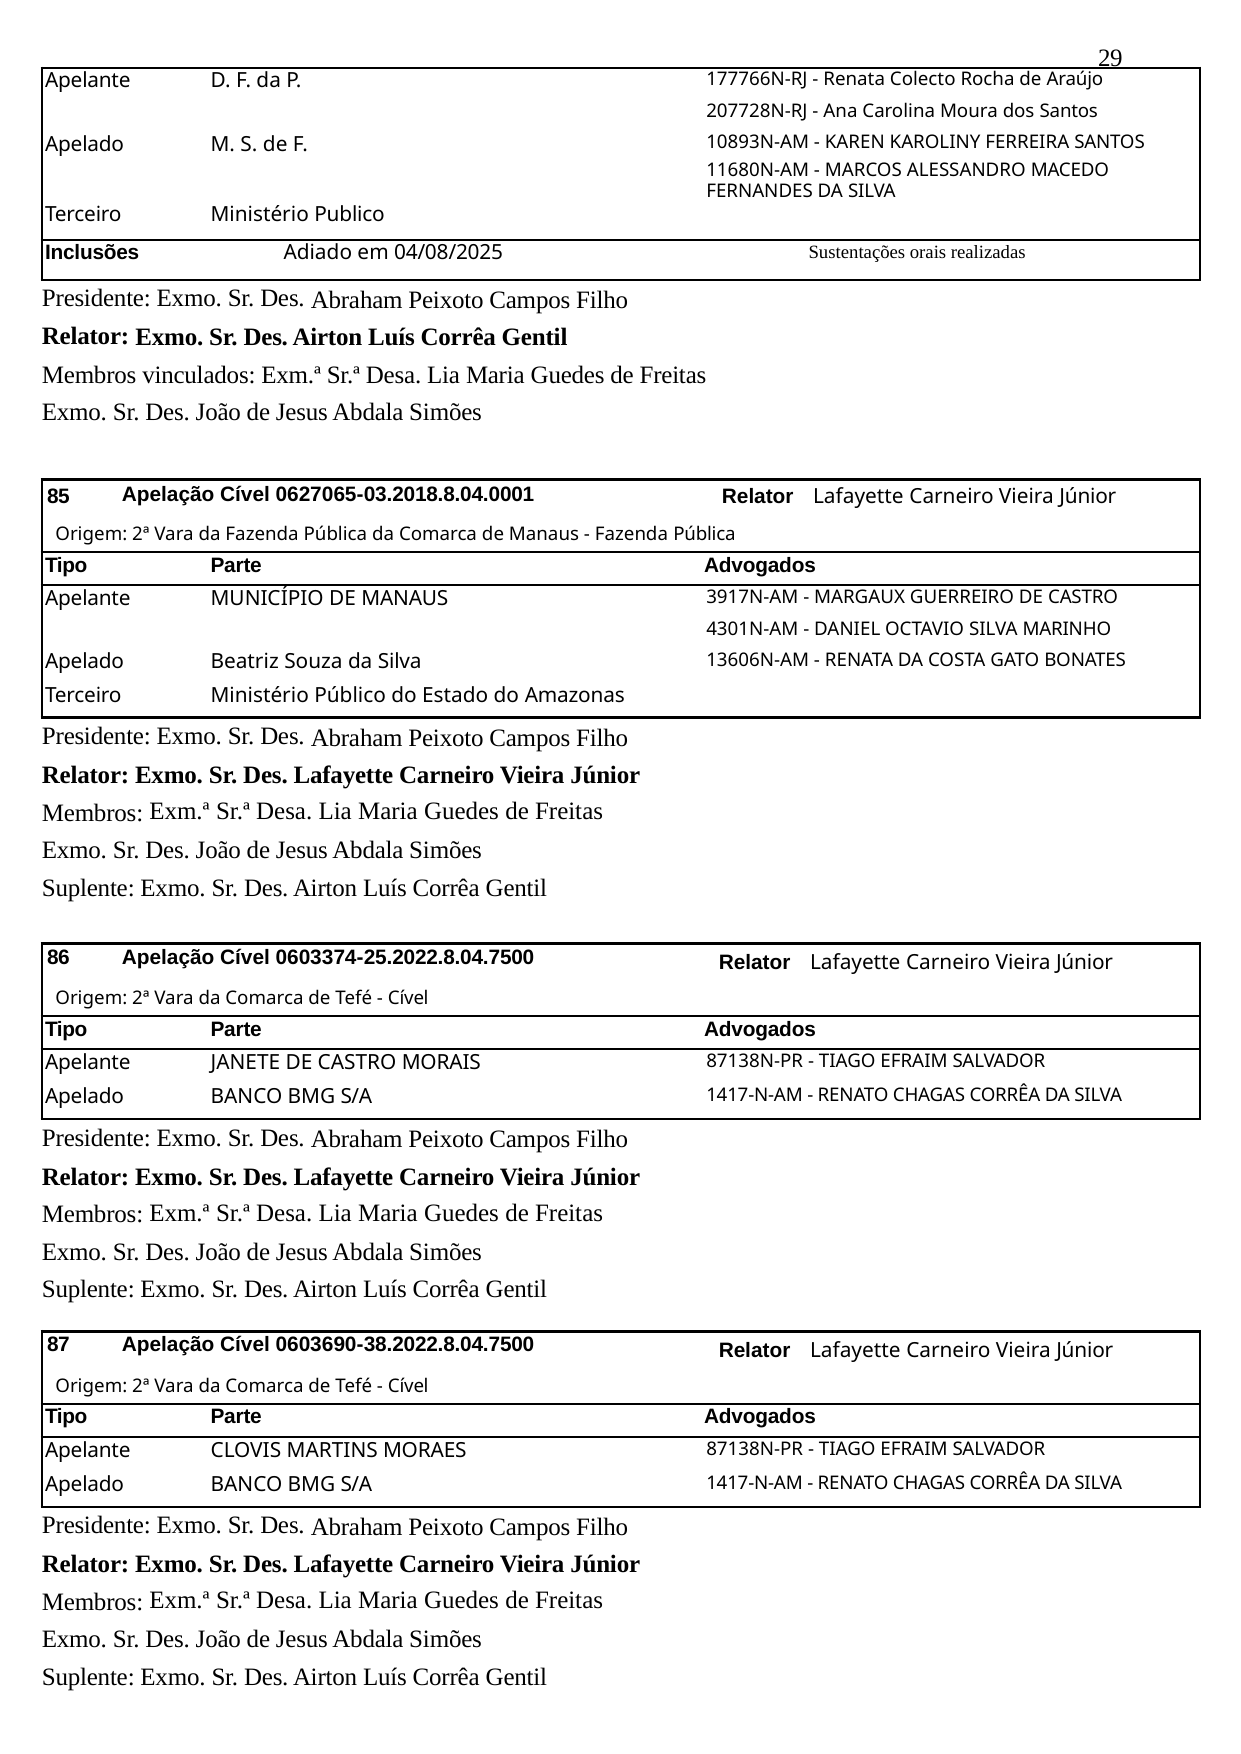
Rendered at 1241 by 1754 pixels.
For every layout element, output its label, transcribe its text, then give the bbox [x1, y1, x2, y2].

table_cell 177766N-RJ - Renata Colecto Rocha de Araújo [633, 69, 1199, 94]
text Presidente: Exmo. Sr. Des. Abraham Peixoto Campos Filho [42, 721, 1211, 752]
table_cell [167, 612, 653, 642]
text Exmo. Sr. Des. João de Jesus Abdala Simões [42, 834, 1211, 864]
table_header 85 Apelação Cível 0627065-03.2018.8.04.0001 Relator Lafayette Carneiro Vieira Júnior Origem: 2ª Vara da Fazenda Pública da Comarca de Manaus - Fazenda Pública [43, 481, 1199, 551]
text Exmo. Sr. Des. João de Jesus Abdala Simões [42, 1235, 1211, 1266]
table_header Relator Lafayette Carneiro Vieira Júnior [617, 945, 1199, 1015]
table_cell [174, 94, 633, 124]
table_cell Beatriz Souza da Silva [167, 642, 653, 676]
text Presidente: Exmo. Sr. Des. Abraham Peixoto Campos Filho [42, 1511, 1211, 1541]
table_cell [653, 676, 1199, 716]
table_cell CLOVIS MARTINS MORAES [167, 1438, 617, 1465]
table_cell Tipo [43, 1017, 167, 1048]
table_cell [43, 183, 174, 203]
table_cell Terceiro [43, 204, 174, 239]
table_cell Parte [167, 1405, 617, 1436]
table_cell Tipo [43, 1405, 167, 1436]
table_cell Parte [167, 553, 653, 584]
table_cell JANETE DE CASTRO MORAIS [167, 1050, 617, 1077]
table_cell Inclusões [43, 241, 174, 278]
text Exmo. Sr. Des. João de Jesus Abdala Simões [42, 396, 1211, 426]
table_cell D. F. da P. [174, 69, 633, 94]
table_header 86 Apelação Cível 0603374-25.2022.8.04.7500 Origem: 2ª Vara da Comarca de Tefé - Cível [43, 945, 617, 1015]
table_cell 13606N-AM - RENATA DA COSTA GATO BONATES [653, 642, 1199, 676]
text Suplente: Exmo. Sr. Des. Airton Luís Corrêa Gentil [42, 1661, 1211, 1691]
table_cell [174, 157, 633, 183]
text Membros: Exm.ª Sr.ª Desa. Lia Maria Guedes de Freitas [42, 796, 1211, 827]
text Relator: Exmo. Sr. Des. Lafayette Carneiro Vieira Júnior [42, 759, 1211, 789]
table_cell 11680N-AM - MARCOS ALESSANDRO MACEDO [633, 157, 1199, 183]
table_cell 207728N-RJ - Ana Carolina Moura dos Santos [633, 94, 1199, 124]
table_cell Apelado [43, 1465, 167, 1506]
table_cell BANCO BMG S/A [167, 1077, 617, 1118]
table_cell Apelado [43, 642, 167, 676]
table_cell [43, 157, 174, 183]
text Presidente: Exmo. Sr. Des. Abraham Peixoto Campos Filho [42, 1123, 1211, 1153]
table_cell BANCO BMG S/A [167, 1465, 617, 1506]
text Membros vinculados: Exm.ª Sr.ª Desa. Lia Maria Guedes de Freitas [42, 358, 1211, 388]
table_cell [43, 94, 174, 124]
table_cell [174, 183, 633, 203]
table_cell Adiado em 04/08/2025 [174, 241, 633, 278]
text Presidente: Exmo. Sr. Des. Abraham Peixoto Campos Filho [42, 283, 1211, 313]
table_cell Advogados [653, 553, 1199, 584]
text Suplente: Exmo. Sr. Des. Airton Luís Corrêa Gentil [42, 871, 1211, 902]
text Relator: Exmo. Sr. Des. Lafayette Carneiro Vieira Júnior [42, 1160, 1211, 1191]
text Membros: Exm.ª Sr.ª Desa. Lia Maria Guedes de Freitas [42, 1198, 1211, 1228]
table_cell Ministério Publico [174, 204, 633, 239]
table_cell 1417-N-AM - RENATO CHAGAS CORRÊA DA SILVA [617, 1077, 1199, 1118]
text Relator: Exmo. Sr. Des. Lafayette Carneiro Vieira Júnior [42, 1548, 1211, 1578]
table_cell Apelado [43, 124, 174, 157]
text Exmo. Sr. Des. João de Jesus Abdala Simões [42, 1623, 1211, 1653]
table_cell Parte [167, 1017, 617, 1048]
table_header 87 Apelação Cível 0603690-38.2022.8.04.7500 Origem: 2ª Vara da Comarca de Tefé - Cível [43, 1333, 617, 1403]
table_cell 10893N-AM - KAREN KAROLINY FERREIRA SANTOS [633, 124, 1199, 157]
table_cell Apelante [43, 1438, 167, 1465]
table_cell [43, 612, 167, 642]
table_cell 1417-N-AM - RENATO CHAGAS CORRÊA DA SILVA [617, 1465, 1199, 1506]
table_cell Sustentações orais realizadas [633, 241, 1199, 278]
table_cell Apelado [43, 1077, 167, 1118]
table_cell Terceiro [43, 676, 167, 716]
table_cell Advogados [617, 1405, 1199, 1436]
table_cell MUNICÍPIO DE MANAUS [167, 586, 653, 612]
table_cell 87138N-PR - TIAGO EFRAIM SALVADOR [617, 1438, 1199, 1465]
table_cell 3917N-AM - MARGAUX GUERREIRO DE CASTRO [653, 586, 1199, 612]
text Relator: Exmo. Sr. Des. Airton Luís Corrêa Gentil [42, 321, 1211, 351]
table_cell Apelante [43, 1050, 167, 1077]
table_cell 87138N-PR - TIAGO EFRAIM SALVADOR [617, 1050, 1199, 1077]
table_cell M. S. de F. [174, 124, 633, 157]
text Suplente: Exmo. Sr. Des. Airton Luís Corrêa Gentil [42, 1273, 1211, 1303]
table_cell FERNANDES DA SILVA [633, 183, 1199, 203]
table_cell Ministério Público do Estado do Amazonas [167, 676, 653, 716]
table_cell Advogados [617, 1017, 1199, 1048]
table_cell 4301N-AM - DANIEL OCTAVIO SILVA MARINHO [653, 612, 1199, 642]
table_cell [633, 204, 1199, 239]
table_cell Apelante [43, 69, 174, 94]
text Membros: Exm.ª Sr.ª Desa. Lia Maria Guedes de Freitas [42, 1586, 1211, 1616]
table_cell Apelante [43, 586, 167, 612]
table_cell Tipo [43, 553, 167, 584]
table_header Relator Lafayette Carneiro Vieira Júnior [617, 1333, 1199, 1403]
